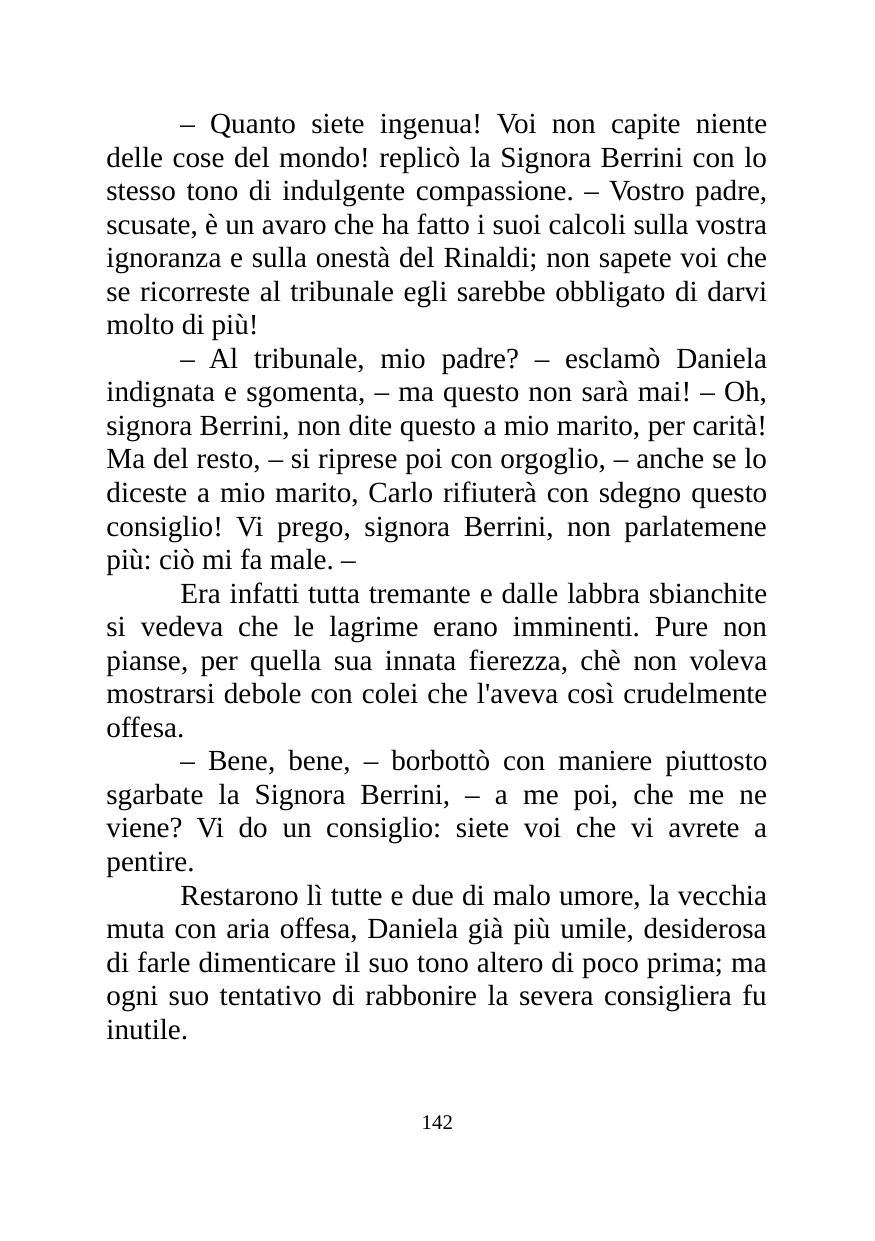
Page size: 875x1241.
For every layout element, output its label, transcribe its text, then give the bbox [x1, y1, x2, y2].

text – Bene, bene, – borbottò con maniere piuttosto sgarbate la Signora Berrini, – a me poi, che me ne viene? Vi do un consiglio: siete voi che vi avrete a pentire. [106, 743, 768, 878]
text – Al tribunale, mio padre? – esclamò Daniela indignata e sgomenta, – ma questo non sarà mai! – Oh, signora Berrini, non dite questo a mio marito, per carità! Ma del resto, – si riprese poi con orgoglio, – anche se lo diceste a mio marito, Carlo rifiuterà con sdegno questo consiglio! Vi prego, signora Berrini, non parlatemene più: ciò mi fa male. – [106, 341, 768, 576]
text Era infatti tutta tremante e dalle labbra sbianchite si vedeva che le lagrime erano imminenti. Pure non pianse, per quella sua innata fierezza, chè non voleva mostrarsi debole con colei che l'aveva così crudelmente offesa. [106, 576, 768, 743]
text – Quanto siete ingenua! Voi non capite niente delle cose del mondo! replicò la Signora Berrini con lo stesso tono di indulgente compassione. – Vostro padre, scusate, è un avaro che ha fatto i suoi calcoli sulla vostra ignoranza e sulla onestà del Rinaldi; non sapete voi che se ricorreste al tribunale egli sarebbe obbligato di darvi molto di più! [106, 106, 768, 341]
text Restarono lì tutte e due di malo umore, la vecchia muta con aria offesa, Daniela già più umile, desiderosa di farle dimenticare il suo tono altero di poco prima; ma ogni suo tentativo di rabbonire la severa consigliera fu inutile. [106, 878, 768, 1045]
